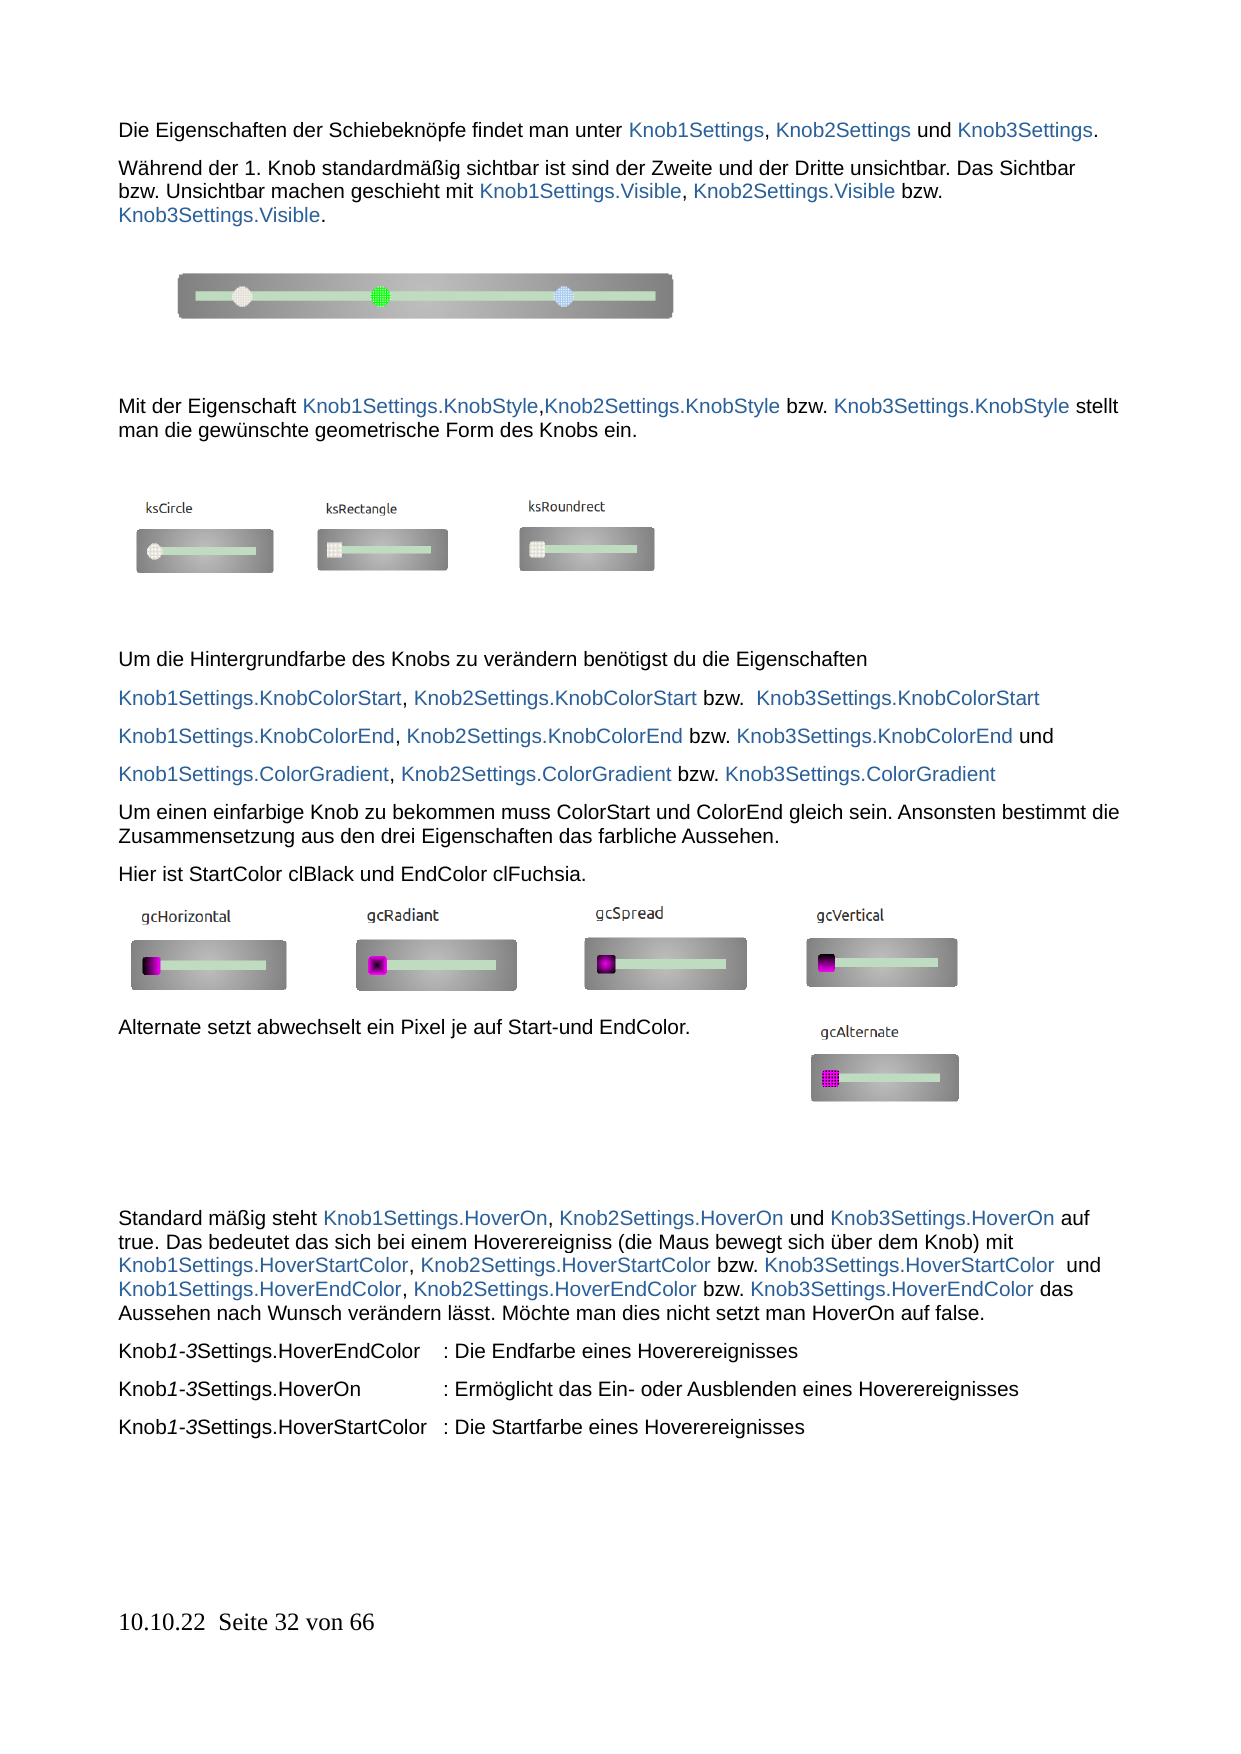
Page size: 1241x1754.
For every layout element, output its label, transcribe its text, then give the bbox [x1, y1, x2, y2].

picture [339, 902, 539, 1001]
text Mit der Eigenschaft Knob1Settings.KnobStyle,Knob2Settings.KnobStyle bzw. Knob3Settings.KnobStyle stellt man die gewünschte geometrische Form des Knobs ein. [118, 395, 1122, 442]
text Knob1Settings.ColorGradient, Knob2Settings.ColorGradient bzw. Knob3Settings.ColorGradient [118, 762, 1122, 786]
text Die Eigenschaften der Schiebeknöpfe findet man unter Knob1Settings, Knob2Settings und Knob3Settings. [118, 118, 1122, 142]
text Knob1Settings.KnobColorStart, Knob2Settings.KnobColorStart bzw. Knob3Settings.KnobColorStart [118, 686, 1122, 710]
text Alternate setzt abwechselt ein Pixel je auf Start-und EndColor. [118, 1016, 1122, 1039]
text Um die Hintergrundfarbe des Knobs zu verändern benötigst du die Eigenschaften [118, 648, 1122, 671]
picture [507, 494, 671, 581]
text Knob1-3Settings.HoverStartColor : Die Startfarbe eines Hoverereignisses [118, 1416, 1122, 1439]
picture [800, 1022, 974, 1113]
text Knob1-3Settings.HoverEndColor : Die Endfarbe eines Hoverereignisses [118, 1339, 1122, 1363]
text Standard mäßig steht Knob1Settings.HoverOn, Knob2Settings.HoverOn und Knob3Settings.HoverOn auf true. Das bedeutet das sich bei einem Hoverereigniss (die Maus bewegt sich über dem Knob) mit Knob1Settings.HoverStartColor, Knob2Settings.HoverStartColor bzw. Knob3Settings.HoverStartColor und Knob1Settings.HoverEndColor, Knob2Settings.HoverEndColor bzw. Knob3Settings.HoverEndColor das Aussehen nach Wunsch verändern lässt. Möchte man dies nicht setzt man HoverOn auf false. [118, 1207, 1122, 1325]
text Während der 1. Knob standardmäßig sichtbar ist sind der Zweite und der Dritte unsichtbar. Das Sichtbar bzw. Unsichtbar machen geschieht mit Knob1Settings.Visible, Knob2Settings.Visible bzw. Knob3Settings.Visible. [118, 156, 1122, 227]
picture [118, 903, 297, 1004]
picture [128, 496, 280, 586]
picture [159, 252, 697, 339]
picture [572, 903, 758, 1001]
text Hier ist StartColor clBlack und EndColor clFuchsia. [118, 863, 1122, 886]
text Um einen einfarbige Knob zu bekommen muss ColorStart und ColorEnd gleich sein. Ansonsten bestimmt die Zusammensetzung aus den drei Eigenschaften das farbliche Aussehen. [118, 801, 1122, 848]
picture [797, 902, 967, 998]
text Knob1-3Settings.HoverOn : Ermöglicht das Ein- oder Ausblenden eines Hoverereignisses [118, 1378, 1122, 1401]
text Knob1Settings.KnobColorEnd, Knob2Settings.KnobColorEnd bzw. Knob3Settings.KnobColorEnd und [118, 724, 1122, 748]
picture [308, 497, 460, 580]
